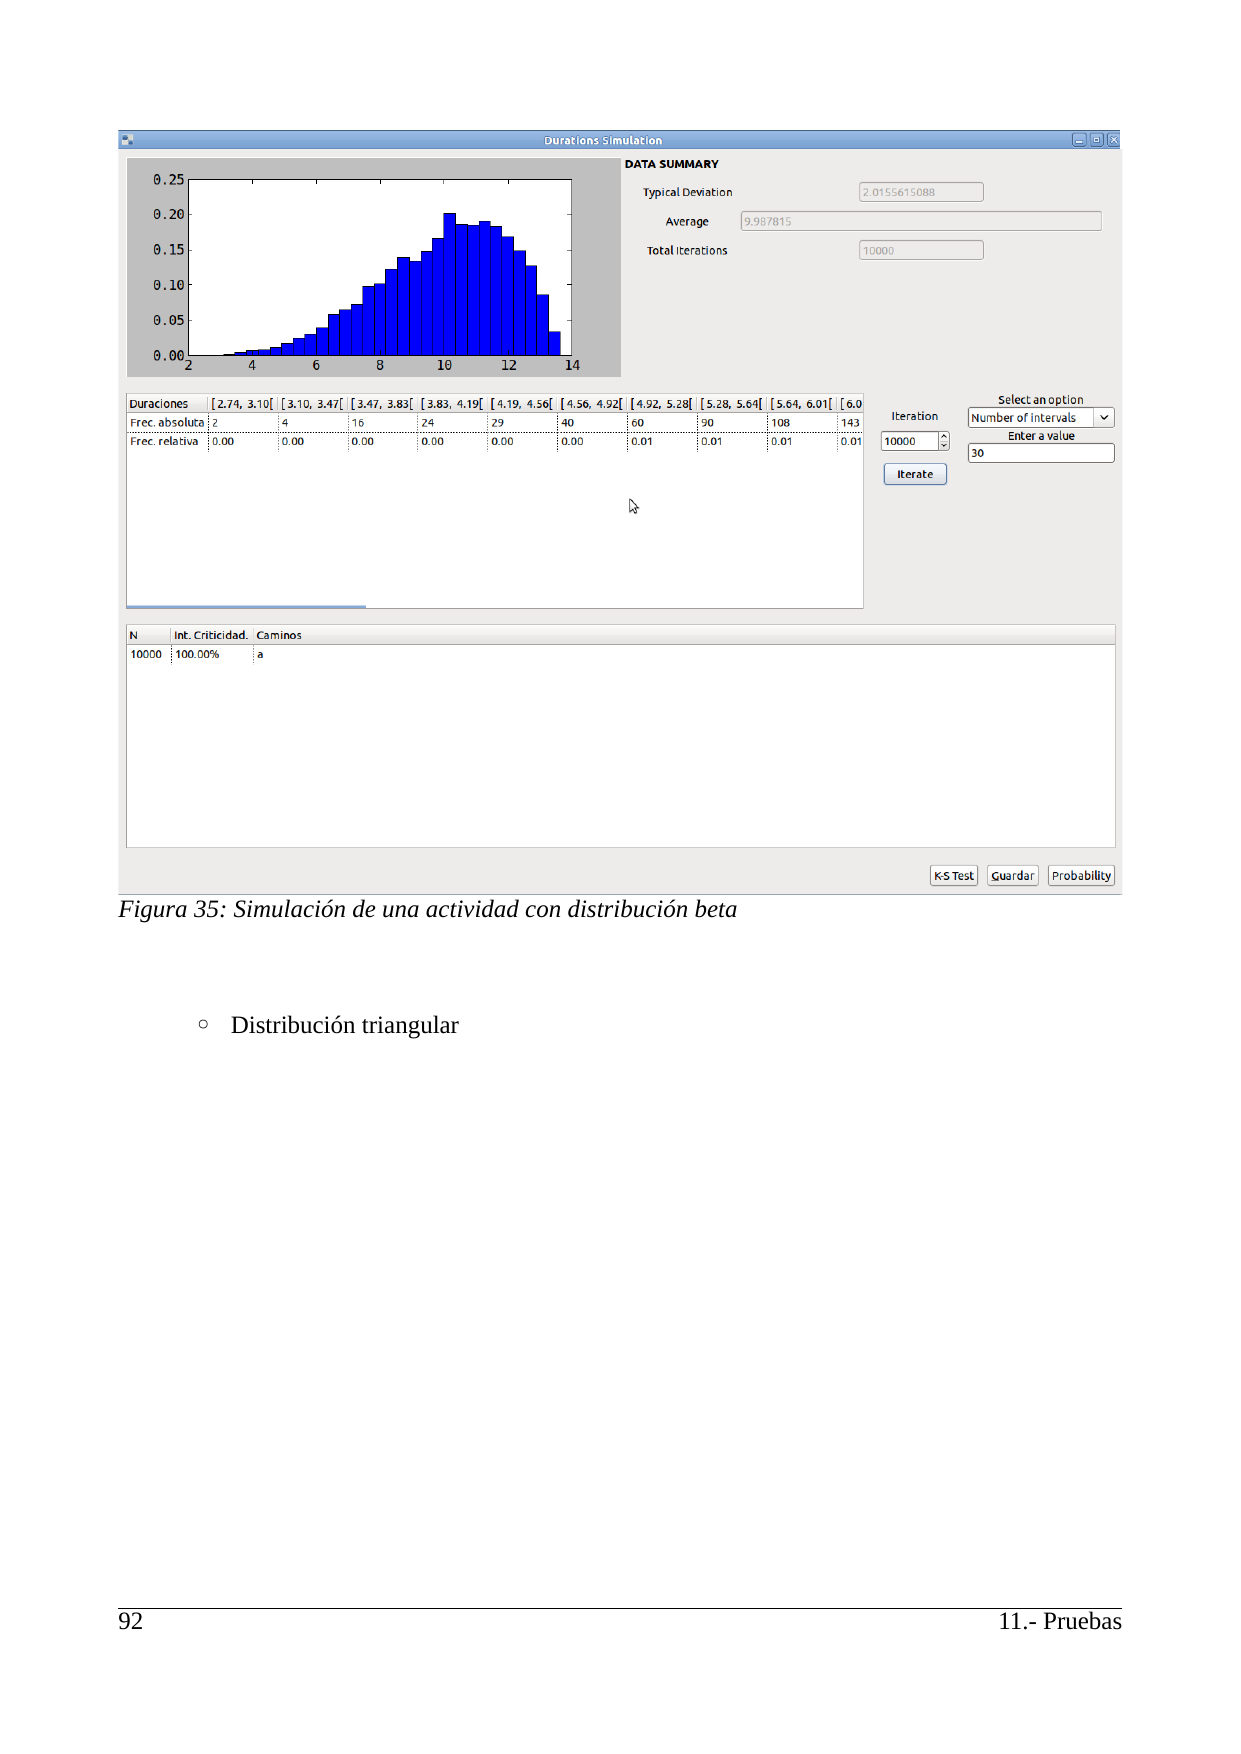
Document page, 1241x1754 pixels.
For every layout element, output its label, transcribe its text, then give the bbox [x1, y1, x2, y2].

picture [118, 130, 1123, 895]
text Figura 35: Simulación de una actividad con distribución beta [118, 895, 1122, 923]
list Distribución triangular [193, 1010, 1122, 1039]
